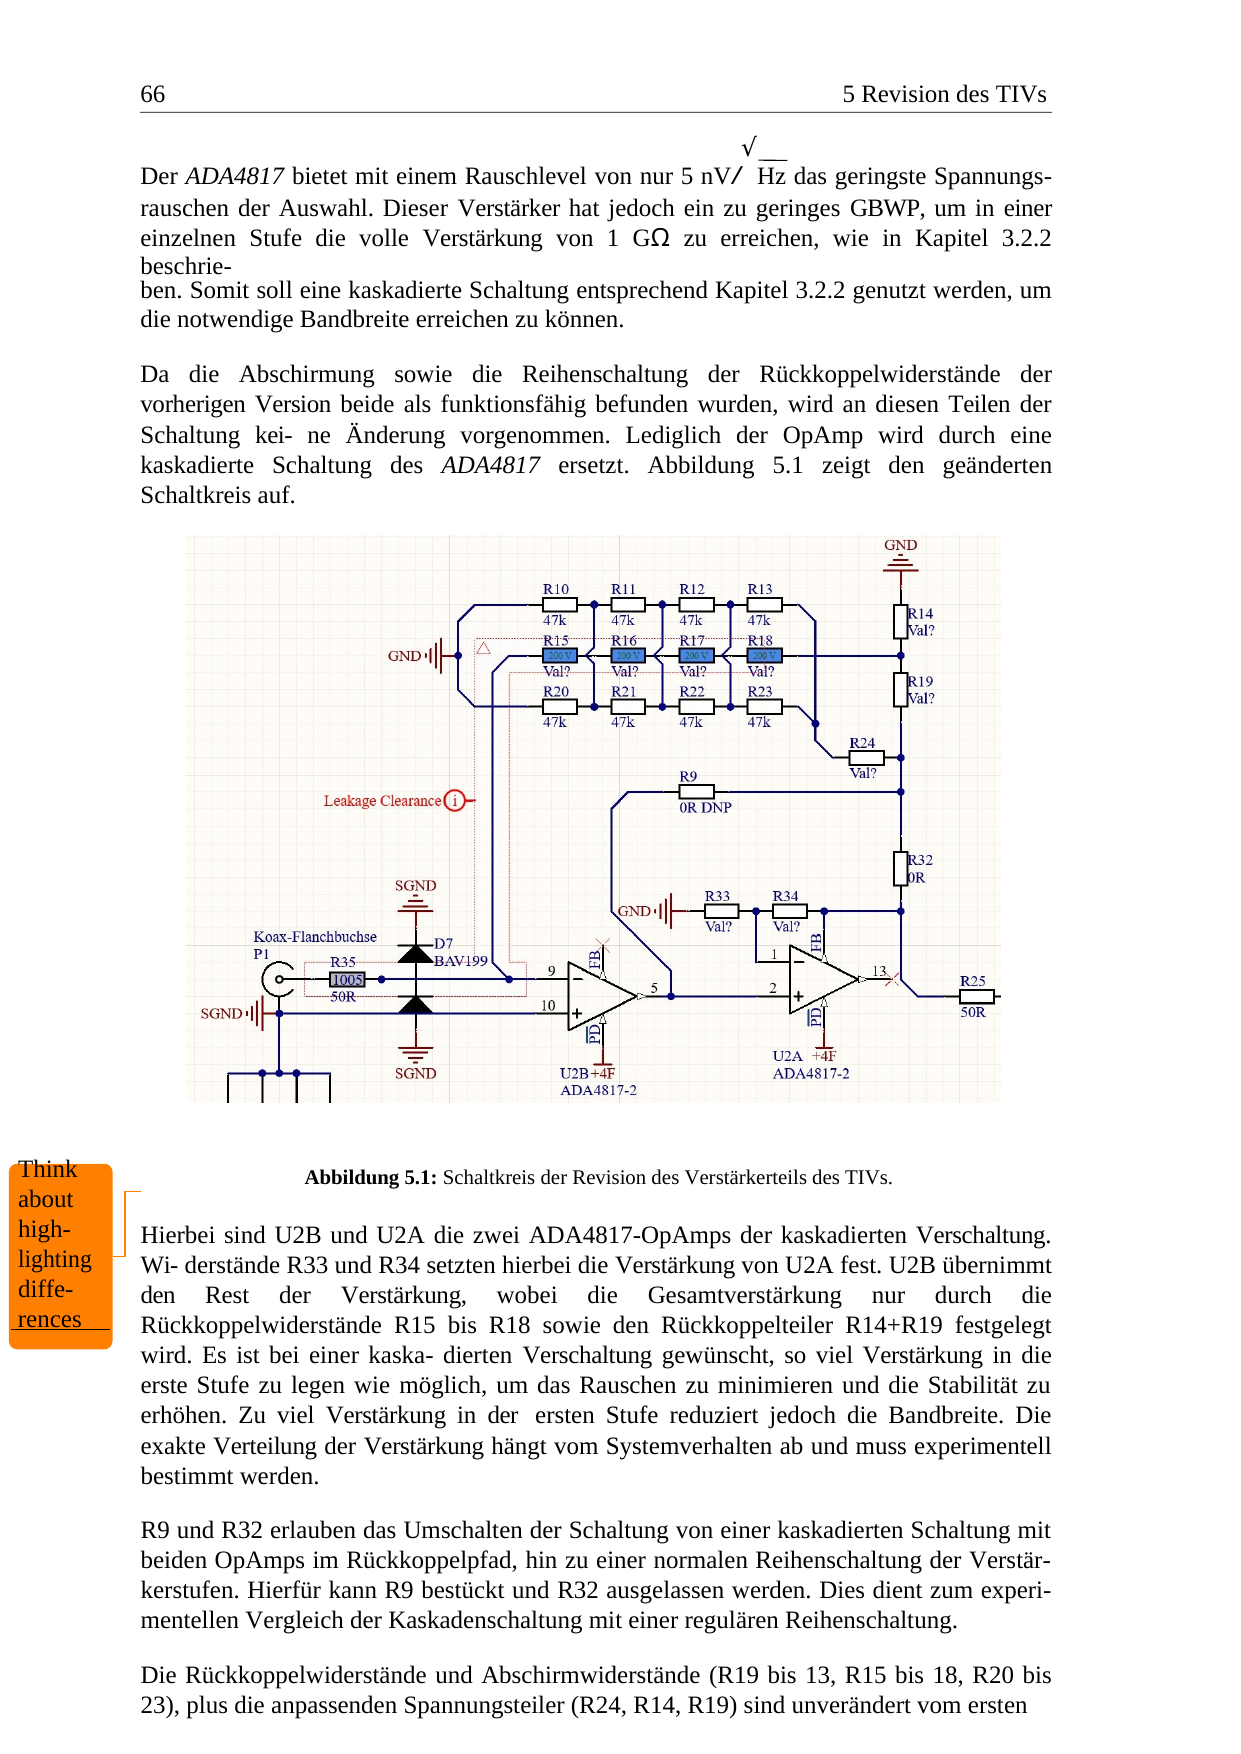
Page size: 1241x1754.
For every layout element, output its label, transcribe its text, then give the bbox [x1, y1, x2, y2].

text Da die Abschirmung sowie die Reihenschaltung der Rückkoppelwiderstände der vorherigen Version beide als funktionsfähig befunden wurden, wird an diesen Teilen der Schaltung kei- ne Änderung vorgenommen. Lediglich der OpAmp wird durch eine kaskadierte Schaltung des ADA4817 ersetzt. Abbildung 5.1 zeigt den geänderten Schaltkreis auf. [140, 359, 1052, 509]
text ben. Somit soll eine kaskadierte Schaltung entsprechend Kapitel 3.2.2 genutzt werden, um [140, 280, 1240, 303]
text R9 und R32 erlauben das Umschalten der Schaltung von einer kaskadierten Schaltung mit beiden OpAmps im Rückkoppelpfad, hin zu einer normalen Reihenschaltung der Verstär- kerstufen. Hierfür kann R9 bestückt und R32 ausgelassen werden. Dies dient zum experi- mentellen Vergleich der Kaskadenschaltung mit einer regulären Reihenschaltung. [140, 1515, 1052, 1634]
text Hierbei sind U2B und U2A die zwei ADA4817-OpAmps der kaskadierten Verschaltung. Wi- derstände R33 und R34 setzten hierbei die Verstärkung von U2A fest. U2B übernimmt den Rest der Verstärkung, wobei die Gesamtverstärkung nur durch die Rückkoppelwiderstände R15 bis R18 sowie den Rückkoppelteiler R14+R19 festgelegt wird. Es ist bei einer kaska- dierten Verschaltung gewünscht, so viel Verstärkung in die erste Stufe zu legen wie möglich, um das Rauschen zu minimieren und die Stabilität zu erhöhen. Zu viel Verstärkung in der ersten Stufe reduziert jedoch die Bandbreite. Die exakte Verteilung der Verstärkung hängt vom Systemverhalten ab und muss experimentell bestimmt werden. [140, 1220, 1052, 1489]
text Die Rückkoppelwiderstände und Abschirmwiderstände (R19 bis 13, R15 bis 18, R20 bis 23), plus die anpassenden Spannungsteiler (R24, R14, R19) sind unverändert vom ersten [140, 1660, 1052, 1719]
text rences [11, 1304, 114, 1333]
picture [185, 535, 1001, 1103]
text die notwendige Bandbreite erreichen zu können. [140, 304, 1240, 333]
text Abbildung 5.1: Schaltkreis der Revision des Verstärkerteils des TIVs. [304, 1165, 1240, 1189]
text Der ADA4817 bietet mit einem Rauschlevel von nur 5 nV/√Hz das geringste Spannungs- rauschen der Auswahl. Dieser Verstärker hat jedoch ein zu geringes GBWP, um in einer einzelnen Stufe die volle Verstärkung von 1 GΩ zu erreichen, wie in Kapitel 3.2.2 beschrie- [140, 138, 1052, 280]
text Think about high- lighting diffe- [18, 1154, 96, 1303]
